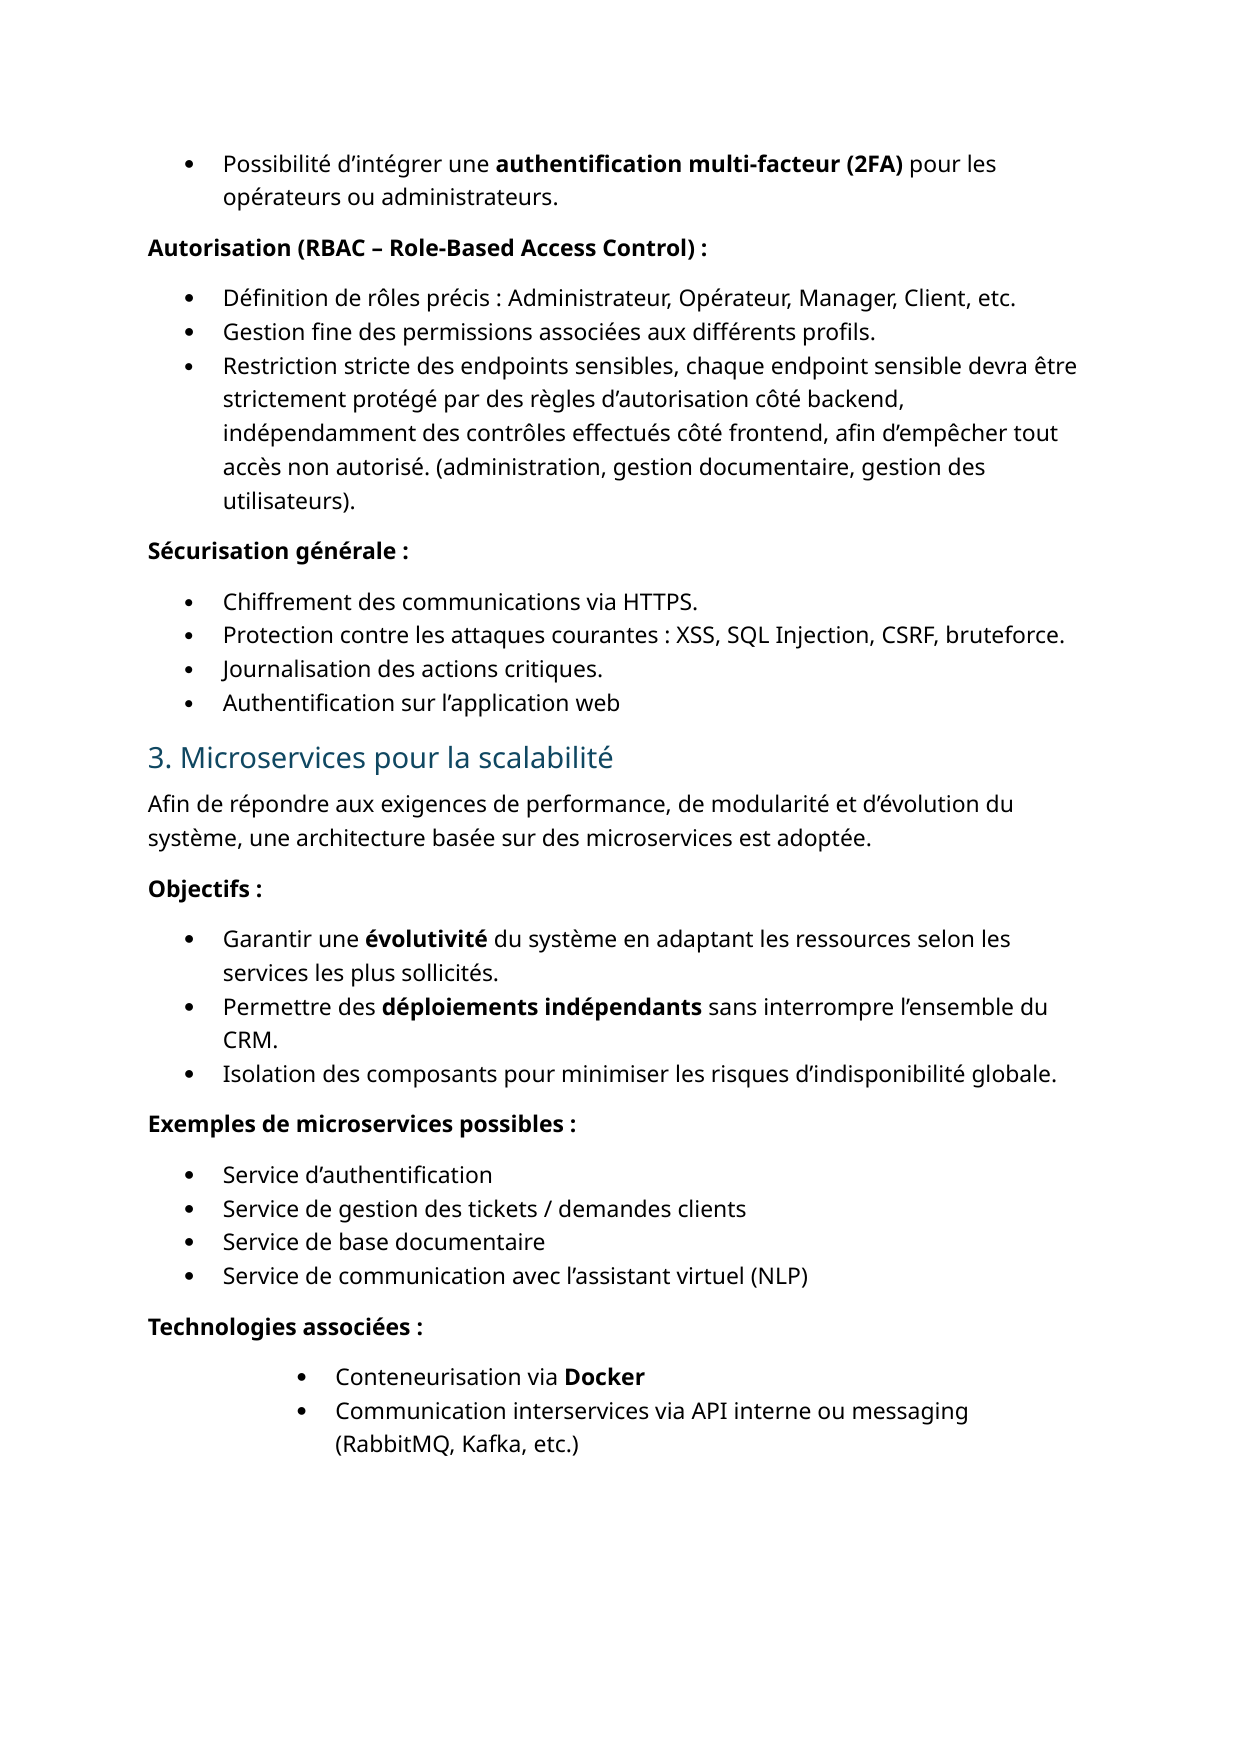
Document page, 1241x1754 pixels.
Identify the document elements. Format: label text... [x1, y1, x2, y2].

list Permettre des déploiements indépendants sans interrompre l’ensemble du CRM. [185, 990, 1093, 1055]
list Garantir une évolutivité du système en adaptant les ressources selon les services les plus sollicités. [185, 923, 1093, 988]
list Authentification sur l’application web [185, 687, 1093, 718]
list Journalisation des actions critiques. [185, 653, 1093, 684]
list Définition de rôles précis : Administrateur, Opérateur, Manager, Client, etc. [185, 282, 1093, 313]
text Technologies associées : [148, 1310, 1093, 1342]
list Conteneurisation via Docker [298, 1361, 1093, 1392]
text Objectifs : [148, 872, 1093, 904]
list Service de base documentaire [185, 1226, 1093, 1257]
text Exemples de microservices possibles : [148, 1108, 1093, 1139]
list Chiffrement des communications via HTTPS. [185, 586, 1093, 617]
list Service d’authentification [185, 1159, 1093, 1190]
list Service de gestion des tickets / demandes clients [185, 1192, 1093, 1224]
text Autorisation (RBAC – Role-Based Access Control) : [148, 232, 1093, 263]
list Communication interservices via API interne ou messaging (RabbitMQ, Kafka, etc.) [298, 1394, 1093, 1459]
text Afin de répondre aux exigences de performance, de modularité et d’évolution du système, une architecture basée sur des microservices est adoptée. [148, 788, 1093, 853]
list Possibilité d’intégrer une authentification multi-facteur (2FA) pour les opérateurs ou administrateurs. [185, 148, 1093, 213]
list Gestion fine des permissions associées aux différents profils. [185, 316, 1093, 347]
list Isolation des composants pour minimiser les risques d’indisponibilité globale. [185, 1058, 1093, 1089]
list Protection contre les attaques courantes : XSS, SQL Injection, CSRF, bruteforce. [185, 619, 1093, 651]
subtitle 3. Microservices pour la scalabilité [148, 737, 1093, 777]
list Service de communication avec l’assistant virtuel (NLP) [185, 1260, 1093, 1291]
list Restriction stricte des endpoints sensibles, chaque endpoint sensible devra être strictement protégé par des règles d’autorisation côté backend, indépendamment des contrôles effectués côté frontend, afin d’empêcher tout accès non autorisé. (administration, gestion documentaire, gestion des utilisateurs). [185, 350, 1093, 516]
text Sécurisation générale : [148, 535, 1093, 566]
